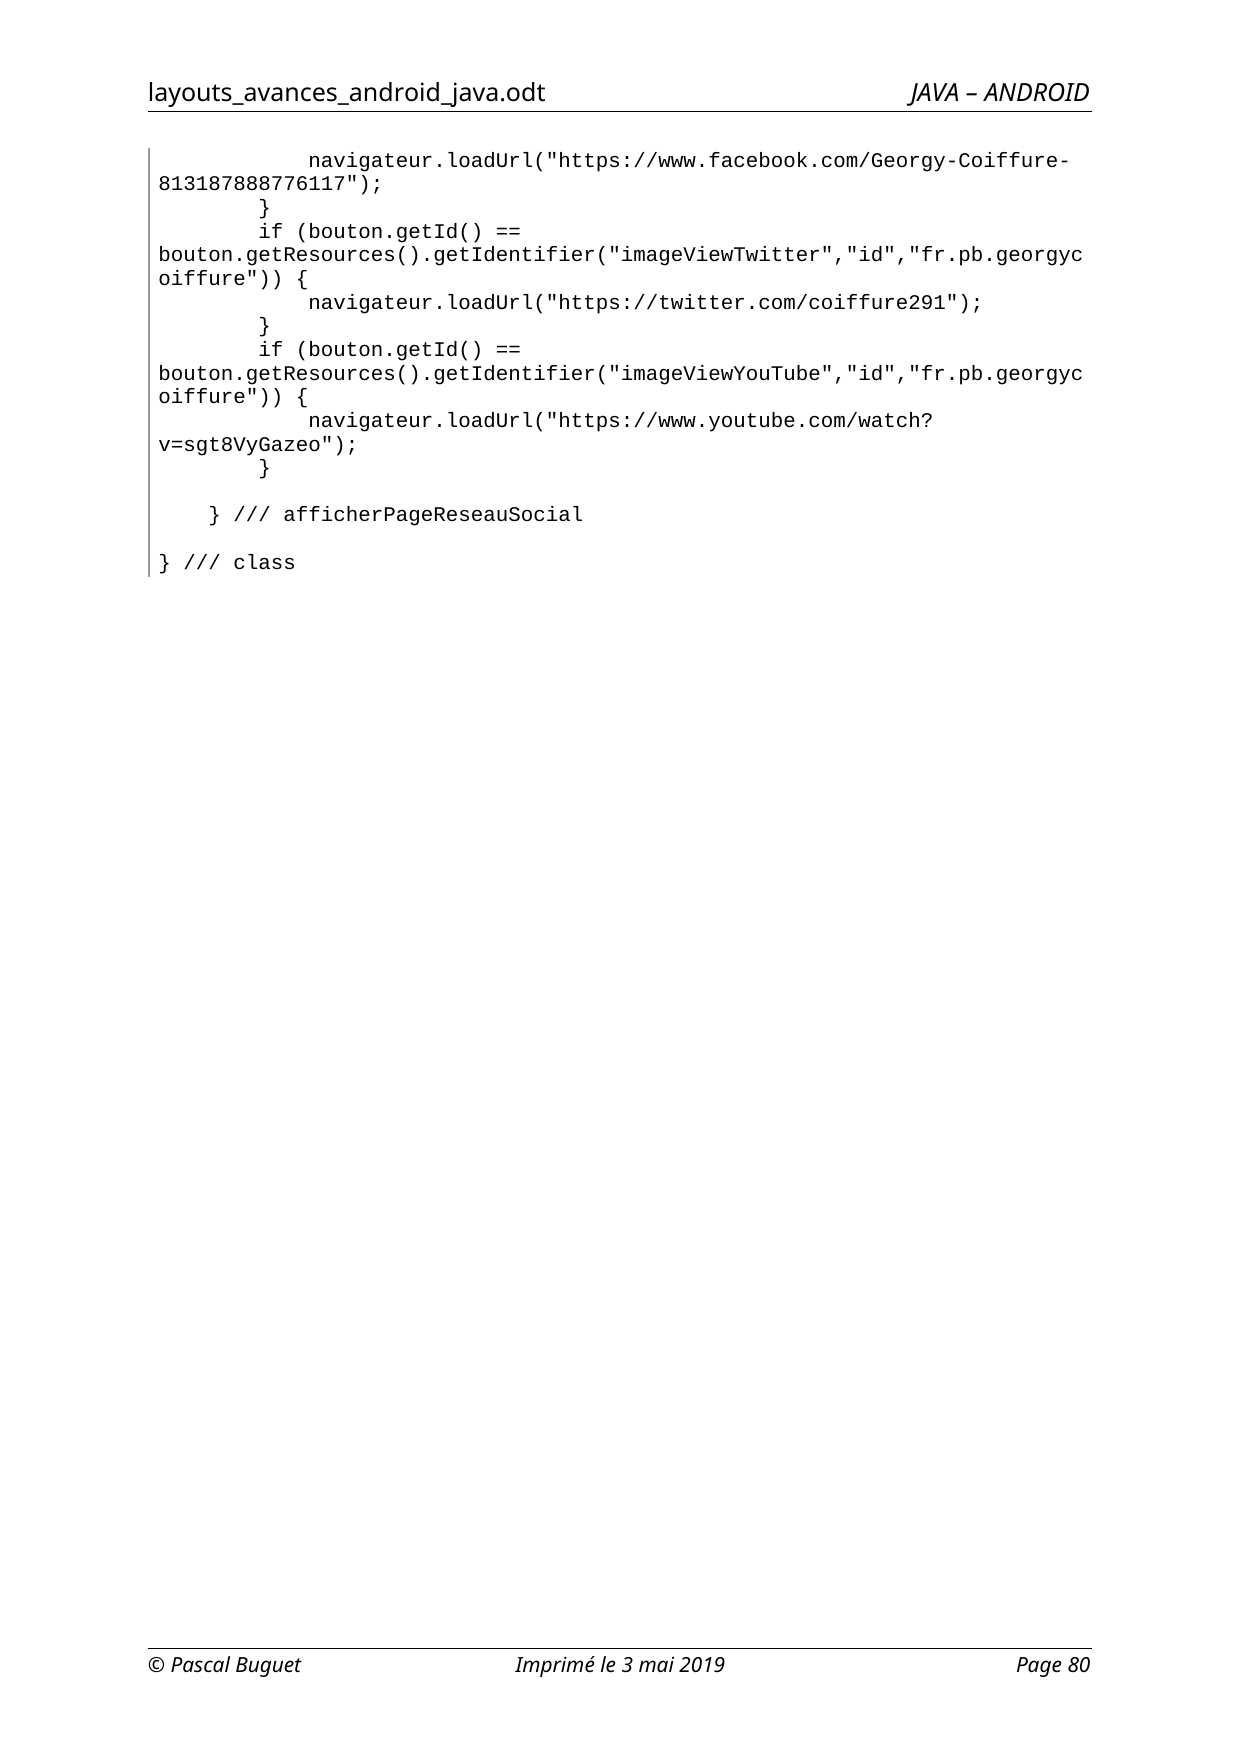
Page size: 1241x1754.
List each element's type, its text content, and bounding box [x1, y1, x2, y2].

text } [150, 457, 1092, 481]
text } /// afficherPageReseauSocial [150, 504, 1092, 528]
text navigateur.loadUrl("https://www.youtube.com/watch?v=sgt8VyGazeo"); [150, 410, 1092, 457]
text } /// class [150, 552, 1092, 577]
text } [150, 315, 1092, 339]
text } [150, 197, 1092, 221]
text navigateur.loadUrl("https://twitter.com/coiffure291"); [150, 292, 1092, 315]
text navigateur.loadUrl("https://www.facebook.com/Georgy-Coiffure-813187888776117"); [150, 148, 1092, 197]
text if (bouton.getId() == bouton.getResources().getIdentifier("imageViewYouTube","id","fr.pb.georgycoiffure")) { [150, 339, 1092, 410]
text if (bouton.getId() == bouton.getResources().getIdentifier("imageViewTwitter","id","fr.pb.georgycoiffure")) { [150, 221, 1092, 292]
